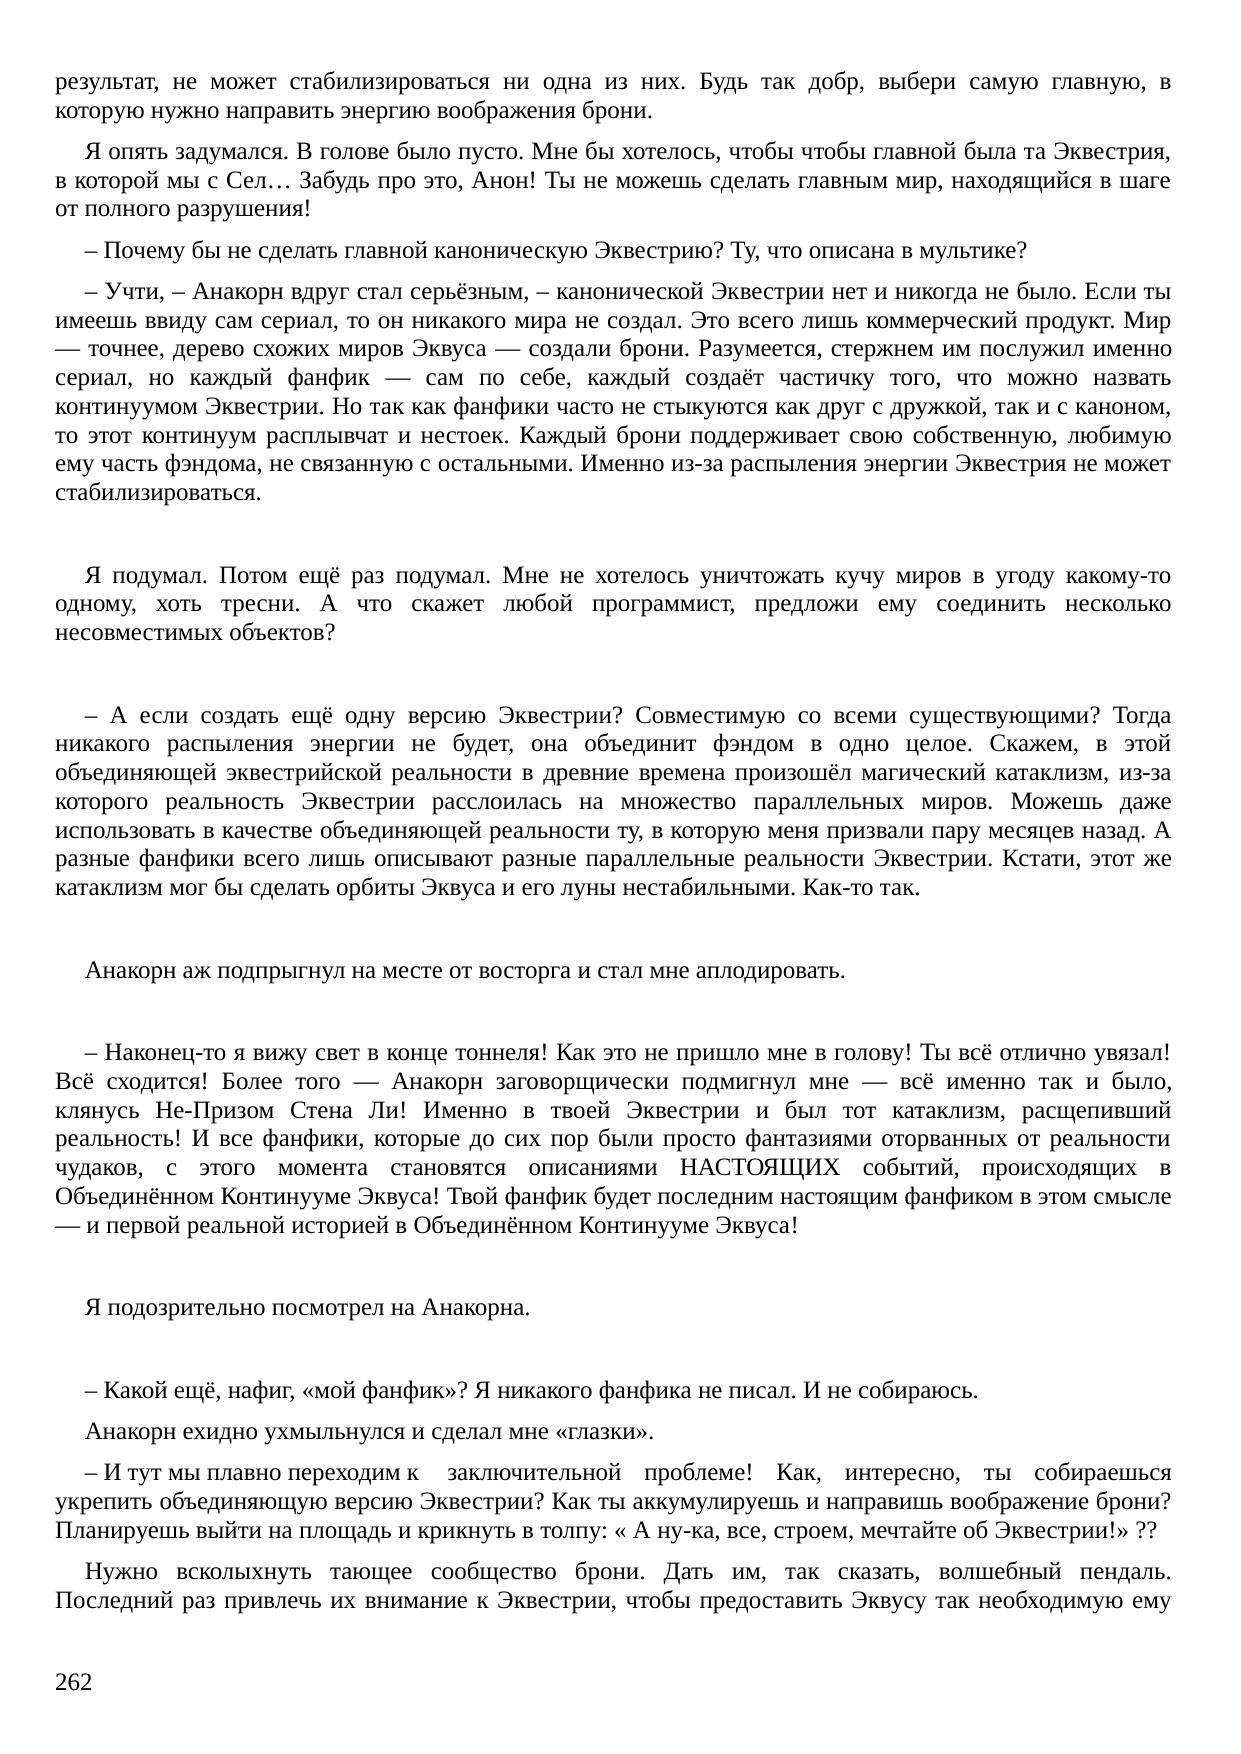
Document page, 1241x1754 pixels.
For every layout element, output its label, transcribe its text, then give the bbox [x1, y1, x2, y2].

text Я подумал. Потом ещё раз подумал. Мне не хотелось уничтожать кучу миров в угоду какому-то одному, хоть тресни. А что скажет любой программист, предложи ему соединить несколько несовместимых объектов? [55, 560, 1173, 646]
text Нужно всколыхнуть тающее сообщество брони. Дать им, так сказать, волшебный пендаль. Последний раз привлечь их внимание к Эквестрии, чтобы предоставить Эквусу так необходимую ему [55, 1556, 1173, 1613]
text – Какой ещё, нафиг, «мой фанфик»? Я никакого фанфика не писал. И не собираюсь. [55, 1375, 1173, 1403]
text Я опять задумался. В голове было пусто. Мне бы хотелось, чтобы чтобы главной была та Эквестрия, в которой мы с Сел… Забудь про это, Анон! Ты не можешь сделать главным мир, находящийся в шаге от полного разрушения! [55, 136, 1173, 222]
text Анакорн ехидно ухмыльнулся и сделал мне «глазки». [55, 1416, 1173, 1445]
text результат, не может стабилизироваться ни одна из них. Будь так добр, выбери самую главную, в которую нужно направить энергию воображения брони. [55, 66, 1173, 123]
text – Наконец-то я вижу свет в конце тоннеля! Как это не пришло мне в голову! Ты всё отлично увязал! Всё сходится! Более того — Анакорн заговорщически подмигнул мне — всё именно так и было, клянусь Не-Призом Стена Ли! Именно в твоей Эквестрии и был тот катаклизм, расщепивший реальность! И все фанфики, которые до сих пор были просто фантазиями оторванных от реальности чудаков, с этого момента становятся описаниями НАСТОЯЩИХ событий, происходящих в Объединённом Континууме Эквуса! Твой фанфик будет последним настоящим фанфиком в этом смысле — и первой реальной историей в Объединённом Континууме Эквуса! [55, 1037, 1173, 1238]
text – И тут мы плавно переходим к заключительной проблеме! Как, интересно, ты собираешься укрепить объединяющую версию Эквестрии? Как ты аккумулируешь и направишь воображение брони? Планируешь выйти на площадь и крикнуть в толпу: « А ну-ка, все, строем, мечтайте об Эквестрии!» ?? [55, 1457, 1173, 1543]
text – Учти, – Анакорн вдруг стал серьёзным, – канонической Эквестрии нет и никогда не было. Если ты имеешь ввиду сам сериал, то он никакого мира не создал. Это всего лишь коммерческий продукт. Мир — точнее, дерево схожих миров Эквуса — создали брони. Разумеется, стержнем им послужил именно сериал, но каждый фанфик — сам по себе, каждый создаёт частичку того, что можно назвать континуумом Эквестрии. Но так как фанфики часто не стыкуются как друг с дружкой, так и с каноном, то этот континуум расплывчат и нестоек. Каждый брони поддерживает свою собственную, любимую ему часть фэндома, не связанную с остальными. Именно из-за распыления энергии Эквестрия не может стабилизироваться. [55, 276, 1173, 506]
text – Почему бы не сделать главной каноническую Эквестрию? Ту, что описана в мультике? [55, 235, 1173, 263]
text – А если создать ещё одну версию Эквестрии? Совместимую со всеми существующими? Тогда никакого распыления энергии не будет, она объединит фэндом в одно целое. Скажем, в этой объединяющей эквестрийской реальности в древние времена произошёл магический катаклизм, из-за которого реальность Эквестрии расслоилась на множество параллельных миров. Можешь даже использовать в качестве объединяющей реальности ту, в которую меня призвали пару месяцев назад. А разные фанфики всего лишь описывают разные параллельные реальности Эквестрии. Кстати, этот же катаклизм мог бы сделать орбиты Эквуса и его луны нестабильными. Как-то так. [55, 700, 1173, 901]
text Анакорн аж подпрыгнул на месте от восторга и стал мне аплодировать. [55, 955, 1173, 983]
text Я подозрительно посмотрел на Анакорна. [55, 1292, 1173, 1321]
